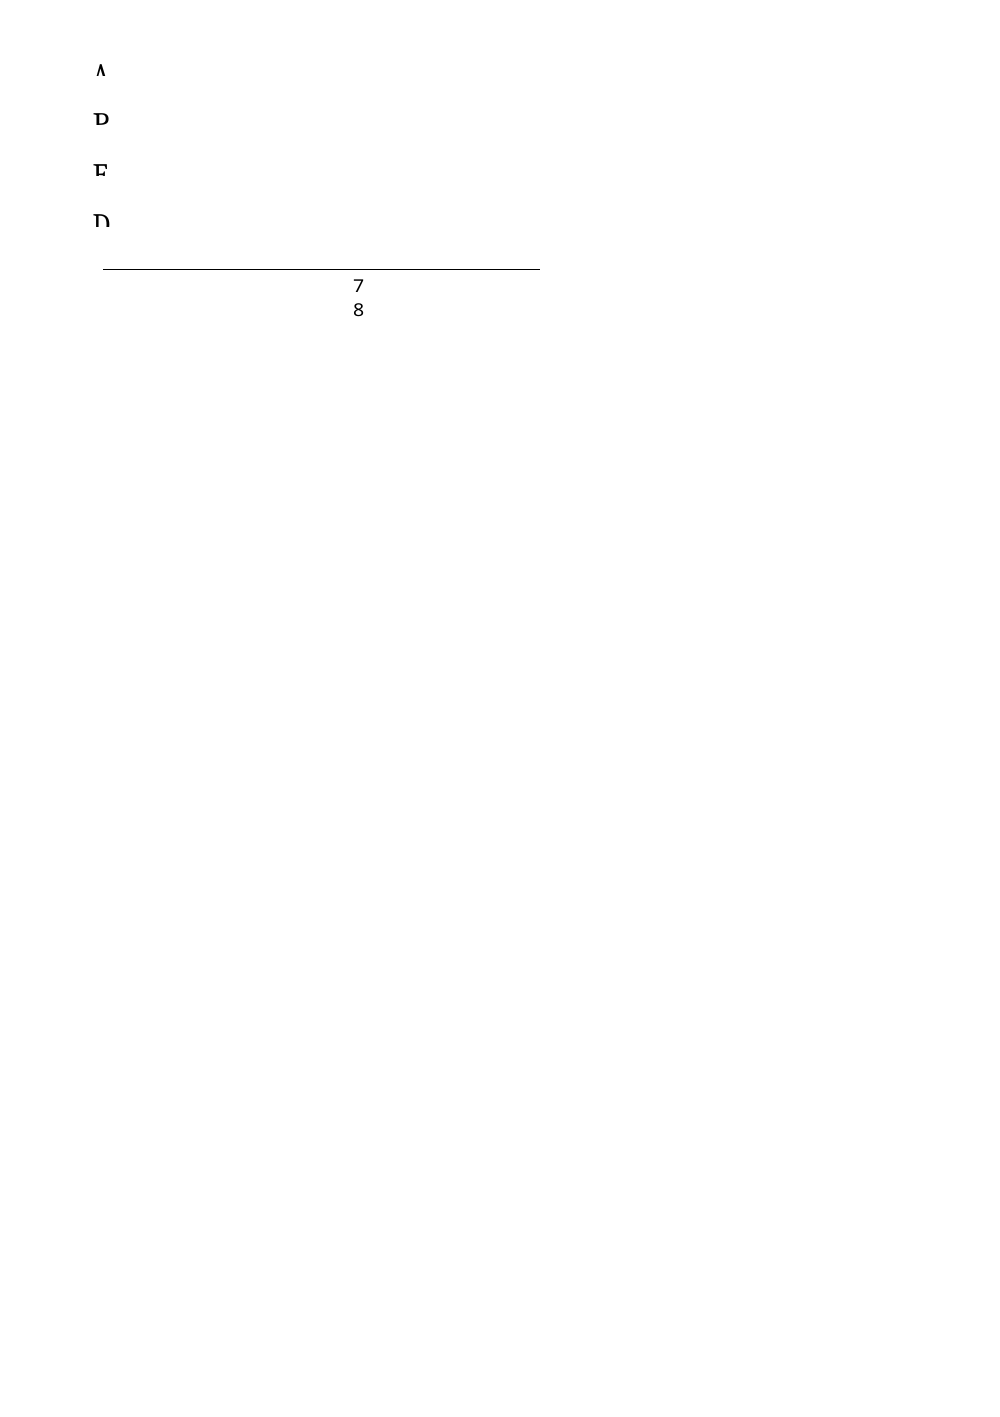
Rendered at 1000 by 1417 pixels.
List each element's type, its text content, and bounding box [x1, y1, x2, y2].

text P [92, 106, 131, 124]
text D [92, 208, 131, 227]
text E [92, 157, 131, 175]
text A [92, 57, 131, 75]
text P [99, 114, 105, 123]
text 78 [353, 273, 357, 321]
